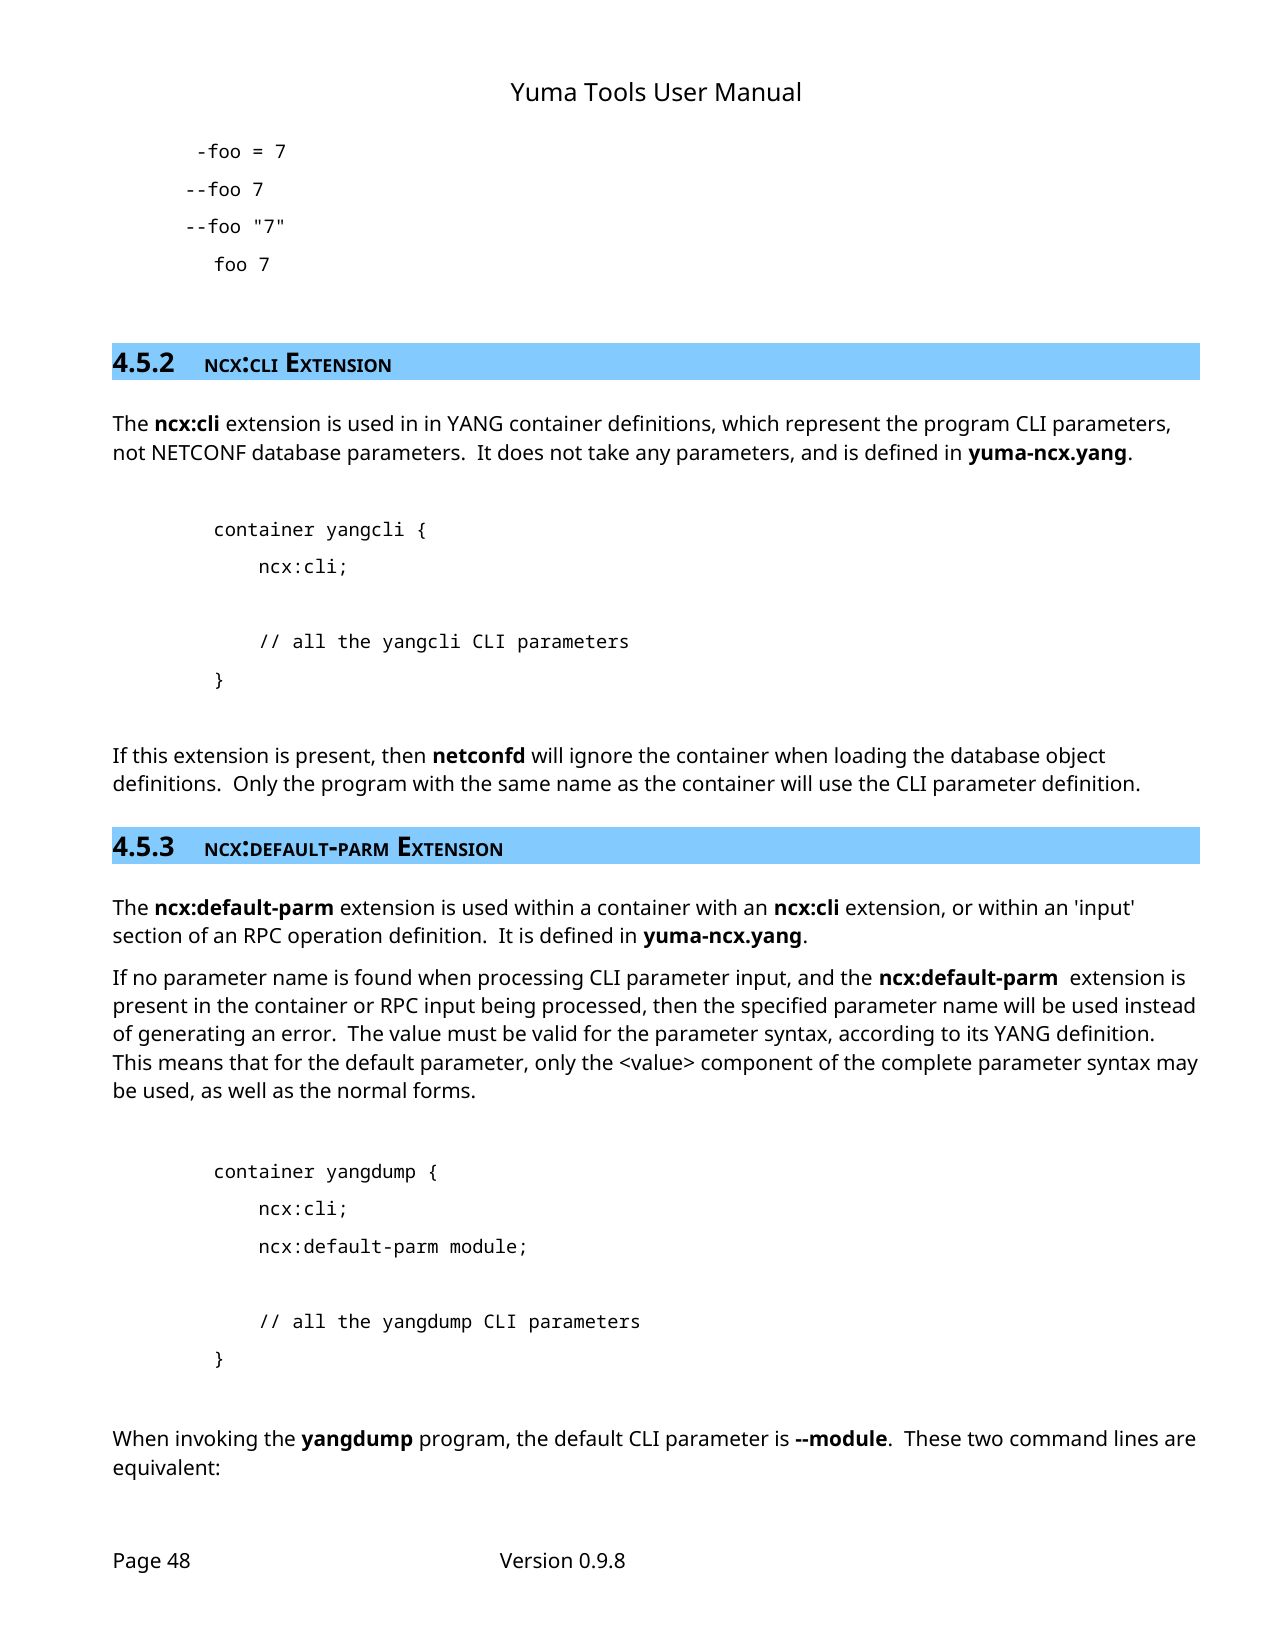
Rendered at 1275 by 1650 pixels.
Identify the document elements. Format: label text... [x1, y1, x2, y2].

text // all the yangcli CLI parameters [139, 629, 1200, 654]
text // all the yangdump CLI parameters [139, 1308, 1200, 1334]
text -foo = 7 [139, 138, 1200, 164]
text container yangdump { [139, 1158, 1200, 1184]
text } [139, 666, 1200, 692]
text The ncx:cli extension is used in in YANG container definitions, which represent the program CLI parameters, not NETCONF database parameters. It does not take any parameters, and is defined in yuma-ncx.yang. [112, 409, 1200, 466]
text If this extension is present, then netconfd will ignore the container when loading the database object definitions. Only the program with the same name as the container will use the CLI parameter definition. [112, 741, 1200, 798]
subtitle ncx:cli Extension [112, 343, 1200, 380]
subtitle ncx:default-parm Extension [112, 827, 1200, 864]
text If no parameter name is found when processing CLI parameter input, and the ncx:default-parm extension is present in the container or RPC input being processed, then the specified parameter name will be used instead of generating an error. The value must be valid for the parameter syntax, according to its YANG definition. This means that for the default parameter, only the <value> component of the complete parameter syntax may be used, as well as the normal forms. [112, 963, 1200, 1105]
text --foo "7" [139, 213, 1200, 239]
text ncx:cli; [139, 1196, 1200, 1221]
text ncx:default-parm module; [139, 1233, 1200, 1259]
text ncx:cli; [139, 554, 1200, 579]
text } [139, 1346, 1200, 1371]
text When invoking the yangdump program, the default CLI parameter is --module. These two command lines are equivalent: [112, 1424, 1200, 1481]
text The ncx:default-parm extension is used within a container with an ncx:cli extension, or within an 'input' section of an RPC operation definition. It is defined in yuma-ncx.yang. [112, 893, 1200, 950]
text foo 7 [139, 251, 1200, 277]
text container yangcli { [139, 516, 1200, 542]
text --foo 7 [139, 176, 1200, 202]
